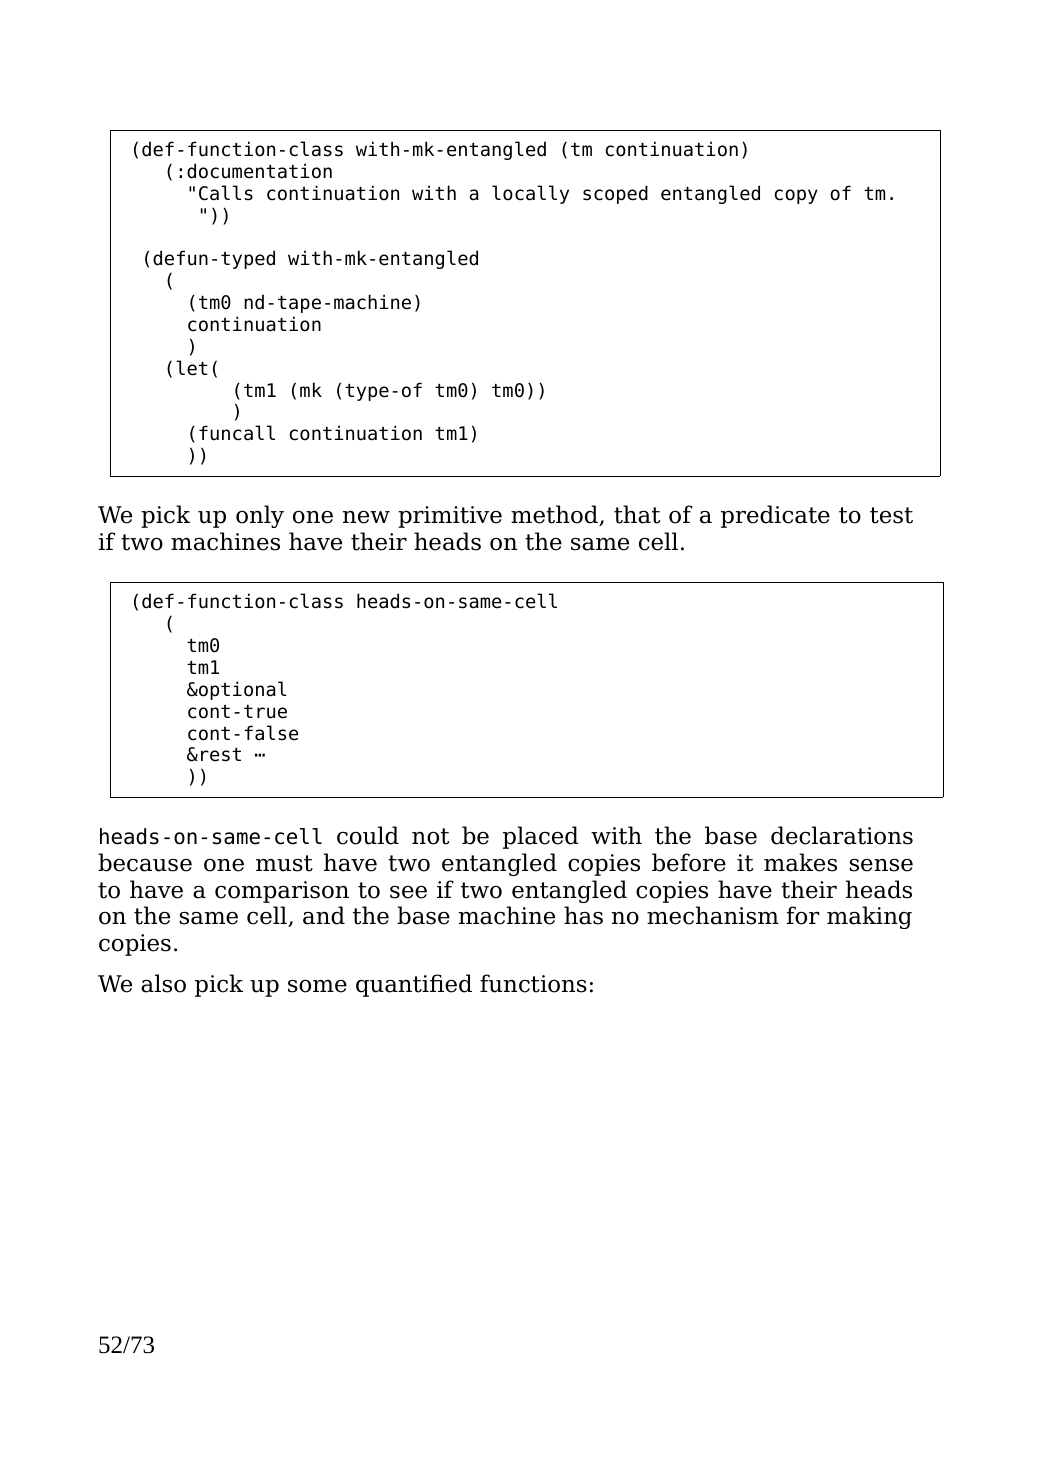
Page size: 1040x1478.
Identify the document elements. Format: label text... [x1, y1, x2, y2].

text ( [119, 270, 931, 292]
text )) [119, 766, 934, 788]
text continuation [119, 314, 931, 336]
text We pick up only one new primitive method, that of a predicate to test if two machines have their heads on the same cell. [98, 502, 914, 556]
text (funcall continuation tm1) [119, 423, 931, 445]
text cont-true [119, 701, 934, 722]
text (def-function-class heads-on-same-cell [119, 591, 934, 613]
text (tm0 nd-tape-machine) [119, 292, 931, 314]
text cont-false [119, 722, 934, 744]
text heads-on-same-cell could not be placed with the base declarations because one must have two entangled copies before it makes sense to have a comparison to see if two entangled copies have their heads on the same cell, and the base machine has no mechanism for making copies. [98, 823, 914, 957]
text ) [119, 336, 931, 358]
text (tm1 (mk (type-of tm0) tm0)) [119, 379, 931, 401]
text tm1 [119, 657, 934, 679]
text ( [119, 613, 934, 635]
text (def-function-class with-mk-entangled (tm continuation) [119, 139, 931, 161]
text )) [119, 445, 931, 467]
text ")) [119, 204, 931, 226]
text (let( [119, 358, 931, 379]
text (:documentation [119, 161, 931, 183]
text We also pick up some quantified functions: [98, 971, 914, 998]
text &rest ⋯ [119, 744, 934, 766]
text ) [119, 401, 931, 423]
text tm0 [119, 635, 934, 657]
text &optional [119, 679, 934, 701]
text (defun-typed with-mk-entangled [119, 248, 931, 270]
text "Calls continuation with a locally scoped entangled copy of tm. [119, 183, 931, 204]
